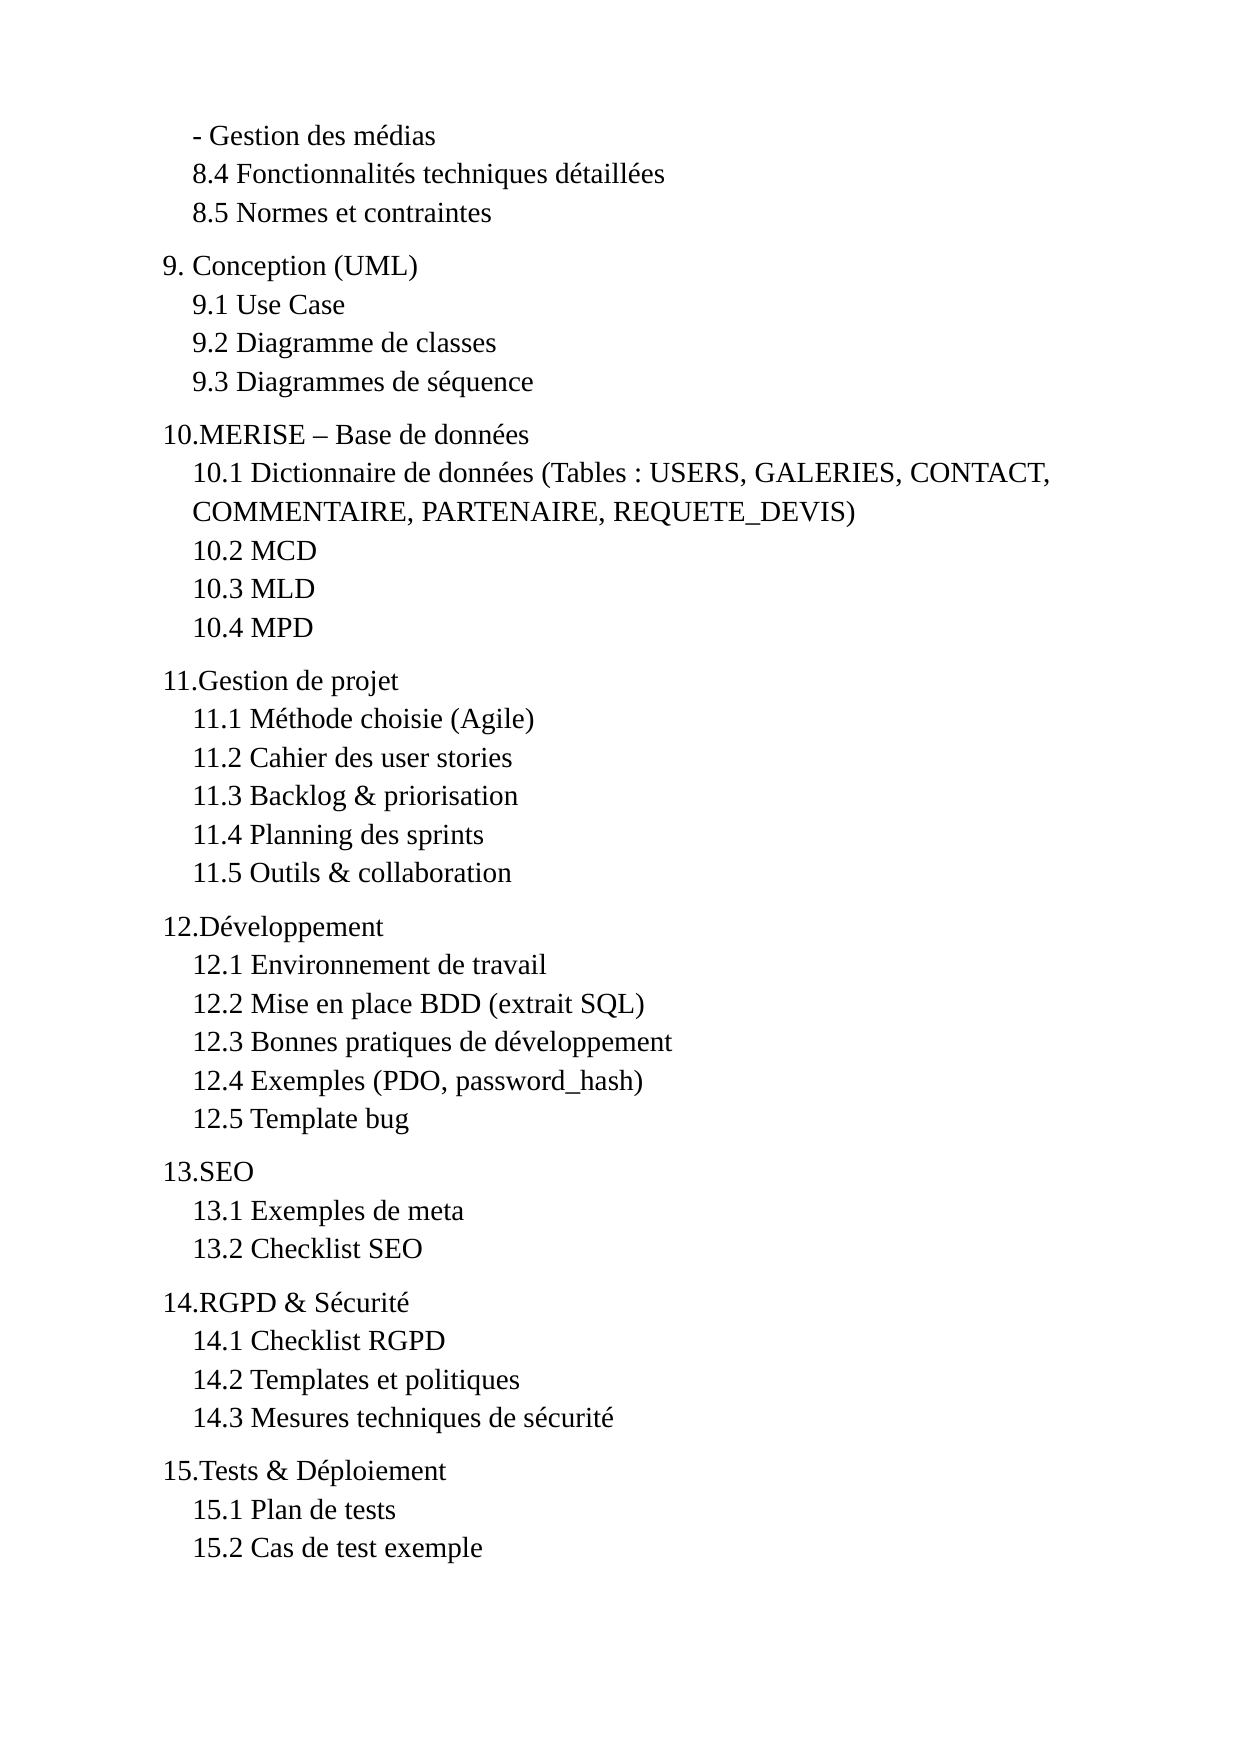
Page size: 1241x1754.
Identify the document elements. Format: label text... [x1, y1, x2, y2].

list Gestion de projet 11.1 Méthode choisie (Agile) 11.2 Cahier des user stories 11.3 Backlog & priorisation 11.4 Planning des sprints 11.5 Outils & collaboration [162, 663, 1122, 889]
list - Gestion des médias 8.4 Fonctionnalités techniques détaillées 8.5 Normes et contraintes [162, 118, 1122, 229]
list RGPD & Sécurité 14.1 Checklist RGPD 14.2 Templates et politiques 14.3 Mesures techniques de sécurité [162, 1285, 1122, 1434]
list MERISE – Base de données 10.1 Dictionnaire de données (Tables : USERS, GALERIES, CONTACT, COMMENTAIRE, PARTENAIRE, REQUETE_DEVIS) 10.2 MCD 10.3 MLD 10.4 MPD [162, 417, 1122, 643]
list Conception (UML) 9.1 Use Case 9.2 Diagramme de classes 9.3 Diagrammes de séquence [162, 248, 1122, 397]
list SEO 13.1 Exemples de meta 13.2 Checklist SEO [162, 1154, 1122, 1265]
list Développement 12.1 Environnement de travail 12.2 Mise en place BDD (extrait SQL) 12.3 Bonnes pratiques de développement 12.4 Exemples (PDO, password_hash) 12.5 Template bug [162, 909, 1122, 1135]
list Tests & Déploiement 15.1 Plan de tests 15.2 Cas de test exemple [162, 1453, 1122, 1564]
